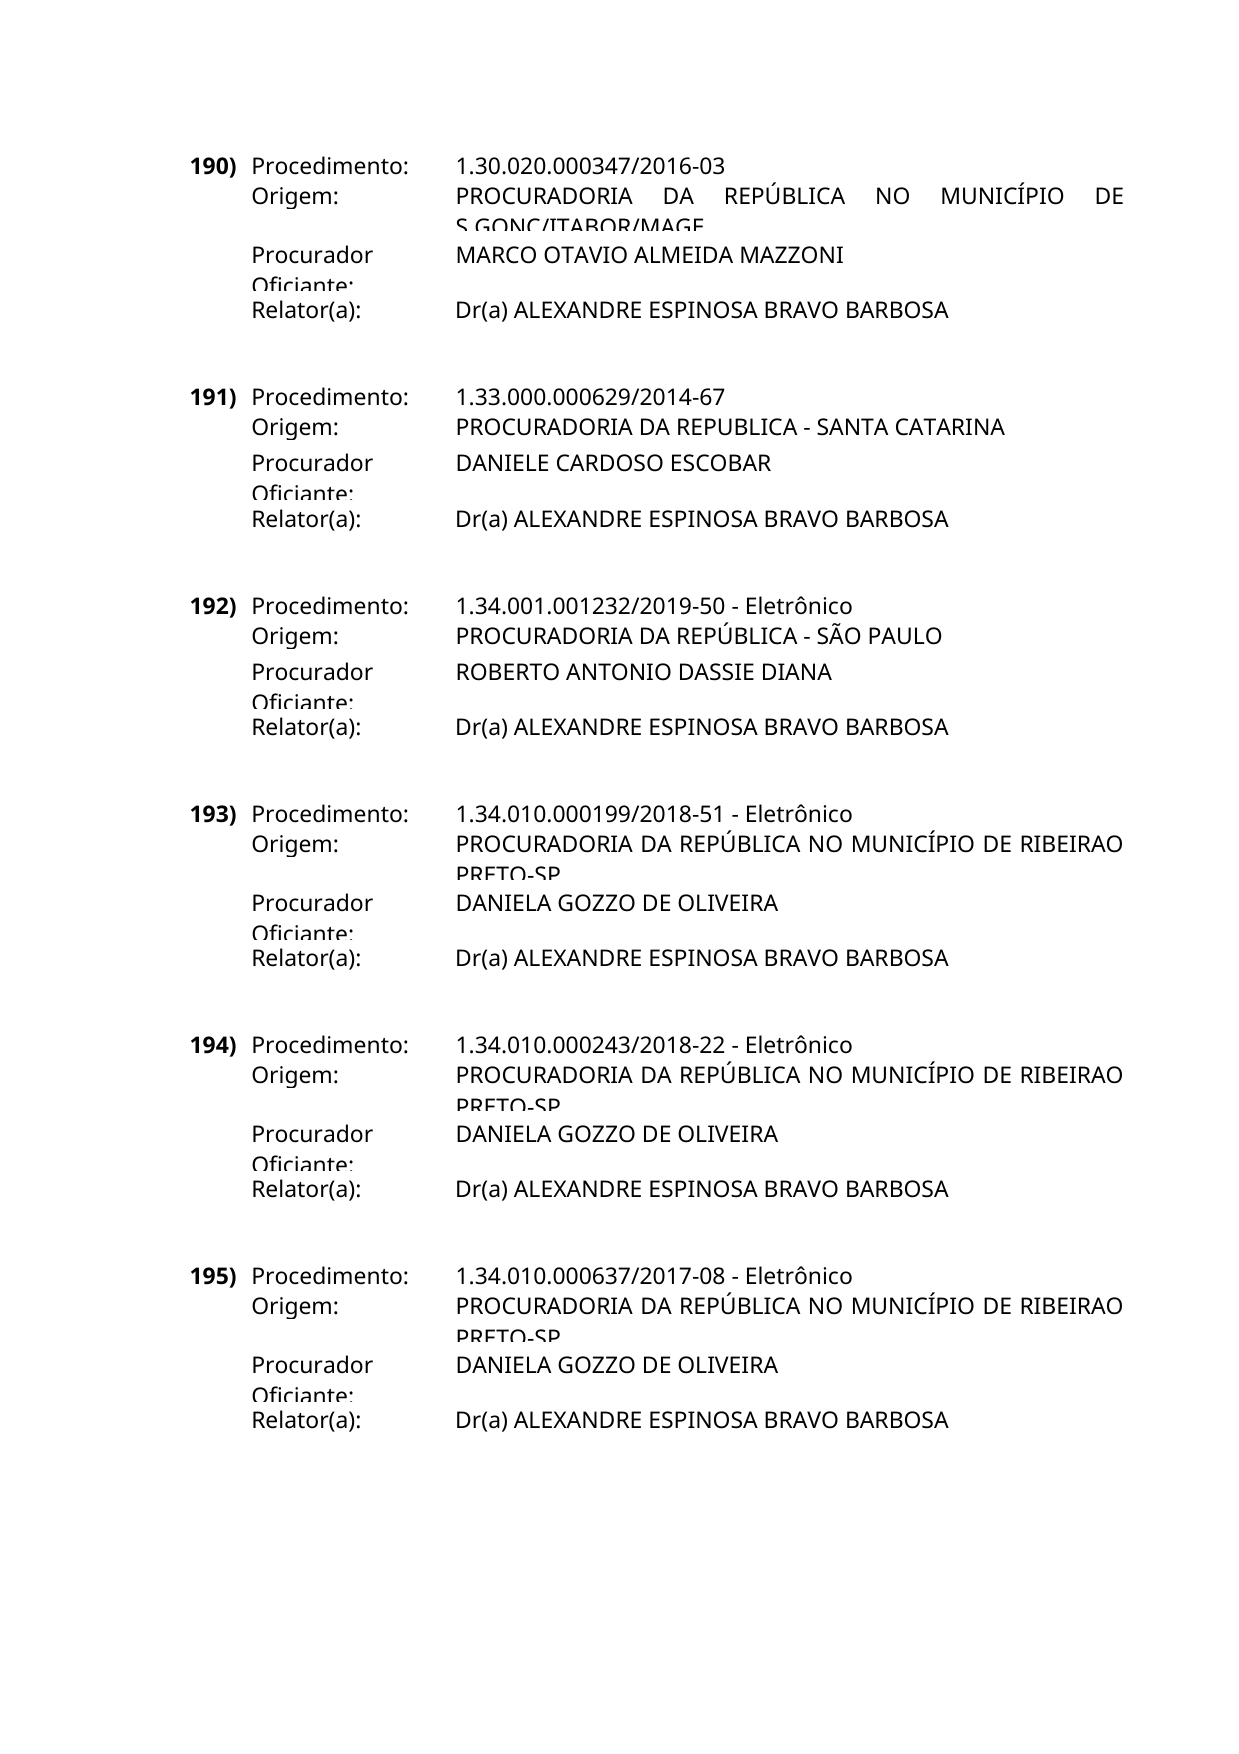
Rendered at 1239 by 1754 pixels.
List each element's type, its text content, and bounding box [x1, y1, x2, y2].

table_cell [0, 972, 189, 1029]
table_header Relator(a): [251, 503, 455, 531]
table_cell [251, 231, 455, 238]
table_cell [251, 1110, 455, 1118]
table_cell [455, 1341, 1124, 1349]
table_cell 190) [189, 150, 251, 178]
table_cell [189, 1059, 251, 1088]
table_header Dr(a) ALEXANDRE ESPINOSA BRAVO BARBOSA [455, 711, 1122, 740]
table_cell [0, 1341, 189, 1349]
table_cell [0, 381, 189, 409]
table_cell [455, 1203, 1124, 1260]
table_header Dr(a) ALEXANDRE ESPINOSA BRAVO BARBOSA [455, 503, 1122, 531]
table_cell 193) [189, 798, 251, 827]
table_cell [189, 294, 251, 324]
table_cell [189, 209, 251, 231]
table_cell PROCURADORIA DA REPUBLICA - SANTA CATARINA [455, 411, 1124, 439]
table_cell [1125, 150, 1239, 178]
table_cell DANIELE CARDOSO ESCOBAR [455, 447, 1124, 498]
table_cell [0, 857, 189, 879]
table_cell Origem: [251, 828, 455, 857]
table_cell [1125, 1173, 1239, 1203]
table_cell [189, 1404, 251, 1434]
table_cell PROCURADORIA DA REPÚBLICA NO MUNICÍPIO DE RIBEIRAO PRETO-SP [455, 1059, 1124, 1110]
table_header Dr(a) ALEXANDRE ESPINOSA BRAVO BARBOSA [455, 1404, 1122, 1433]
table_cell [0, 239, 189, 289]
table_cell [1125, 1319, 1239, 1341]
table_cell [0, 1029, 189, 1058]
table_cell [0, 656, 189, 707]
table_cell [1125, 1110, 1239, 1118]
table_cell PROCURADORIA DA REPÚBLICA NO MUNICÍPIO DE RIBEIRAO PRETO-SP [455, 828, 1124, 879]
table_cell [251, 1319, 455, 1341]
table_cell [0, 741, 189, 798]
table_cell [455, 231, 1124, 238]
table_cell [1125, 533, 1239, 589]
table_header Dr(a) ALEXANDRE ESPINOSA BRAVO BARBOSA [455, 1173, 1122, 1202]
table_cell [189, 620, 251, 648]
table_cell [1125, 231, 1239, 238]
table_cell [251, 324, 455, 381]
table_cell [189, 440, 251, 447]
table_cell Procurador Oficiante: [251, 239, 455, 291]
table_cell [251, 503, 1124, 533]
table_cell [251, 741, 455, 798]
table_cell [251, 972, 455, 1029]
table_cell [189, 533, 251, 589]
table_cell [0, 1059, 189, 1088]
table_cell [1125, 798, 1239, 827]
table_cell [189, 741, 251, 798]
table_cell Procurador Oficiante: [251, 887, 455, 939]
table_cell Procurador Oficiante: [251, 656, 455, 708]
table_cell 1.34.010.000199/2018-51 - Eletrônico [455, 798, 1124, 827]
table_cell 194) [189, 1029, 251, 1058]
table_cell [189, 648, 251, 656]
table_cell [0, 180, 189, 208]
table_cell [251, 440, 455, 447]
table_cell [0, 1290, 189, 1319]
table_cell [189, 857, 251, 879]
table_cell [189, 1203, 251, 1260]
table_cell [1125, 239, 1239, 289]
table_cell [189, 711, 251, 741]
table_cell [1125, 828, 1239, 857]
table_cell [0, 440, 189, 447]
table_cell [189, 1341, 251, 1349]
table_cell [1125, 879, 1239, 887]
table_cell [0, 711, 189, 741]
table_cell DANIELA GOZZO DE OLIVEIRA [455, 1118, 1124, 1169]
table_cell [455, 972, 1124, 1029]
table_cell [0, 1404, 189, 1434]
table_cell [455, 533, 1124, 589]
table_cell 1.34.010.000243/2018-22 - Eletrônico [455, 1029, 1124, 1058]
table_cell [0, 503, 189, 533]
table_cell [251, 1173, 1124, 1203]
table_cell [251, 711, 1124, 741]
table_header [189, 0, 251, 150]
table_cell Procedimento: [251, 798, 455, 827]
table_cell [251, 1203, 455, 1260]
table_cell Procurador Oficiante: [251, 1118, 455, 1170]
table_cell [1125, 1118, 1239, 1169]
table_cell [189, 1118, 251, 1169]
table_header Relator(a): [251, 711, 455, 740]
table_cell [0, 1173, 189, 1203]
table_cell [189, 231, 251, 238]
table_cell [189, 180, 251, 208]
table_cell 192) [189, 590, 251, 618]
table_cell [0, 1260, 189, 1289]
table_cell [455, 1110, 1124, 1118]
table_cell DANIELA GOZZO DE OLIVEIRA [455, 887, 1124, 938]
table_cell [189, 1088, 251, 1110]
table_cell [251, 857, 455, 879]
table_cell [1125, 440, 1239, 447]
table_cell [1125, 294, 1239, 324]
table_cell [1125, 1088, 1239, 1110]
table_cell [189, 1110, 251, 1118]
table_cell [1125, 447, 1239, 498]
table_cell [0, 533, 189, 589]
table_cell [0, 231, 189, 238]
table_cell [251, 209, 455, 231]
table_cell [1125, 1029, 1239, 1058]
table_cell [189, 324, 251, 381]
table_cell [189, 411, 251, 439]
table_cell Origem: [251, 620, 455, 648]
table_cell [1125, 1203, 1239, 1260]
table_header [251, 0, 455, 150]
table_cell [189, 503, 251, 533]
table_cell [0, 1203, 189, 1260]
table_cell [0, 942, 189, 972]
table_cell [0, 411, 189, 439]
table_cell [189, 239, 251, 289]
table_cell Procedimento: [251, 381, 455, 409]
table_cell Origem: [251, 180, 455, 208]
table_cell [189, 887, 251, 938]
table_cell [1125, 857, 1239, 879]
table_cell [189, 828, 251, 857]
table_cell [1125, 503, 1239, 533]
table_cell [1125, 381, 1239, 409]
table_cell [189, 447, 251, 498]
table_cell [0, 447, 189, 498]
table_cell PROCURADORIA DA REPÚBLICA NO MUNICÍPIO DE S.GONÇ/ITABOR/MAGE [455, 180, 1124, 231]
table_cell 1.30.020.000347/2016-03 [455, 150, 1124, 178]
table_header Dr(a) ALEXANDRE ESPINOSA BRAVO BARBOSA [455, 942, 1122, 971]
table_cell [0, 150, 189, 178]
table_header Relator(a): [251, 1173, 455, 1202]
table_header Relator(a): [251, 1404, 455, 1433]
table_cell [0, 828, 189, 857]
table_cell [0, 1088, 189, 1110]
table_cell [0, 648, 189, 656]
table_cell Procedimento: [251, 1260, 455, 1289]
table_cell [189, 1349, 251, 1400]
table_cell MARCO OTAVIO ALMEIDA MAZZONI [455, 239, 1124, 289]
table_cell [0, 1319, 189, 1341]
table_header Dr(a) ALEXANDRE ESPINOSA BRAVO BARBOSA [455, 294, 1122, 323]
table_cell [1125, 942, 1239, 972]
table_cell [1125, 887, 1239, 938]
table_cell [455, 879, 1124, 887]
table_cell [455, 324, 1124, 381]
table_cell [1125, 741, 1239, 798]
table_cell ROBERTO ANTONIO DASSIE DIANA [455, 656, 1124, 707]
table_cell [0, 798, 189, 827]
table_cell [1125, 1059, 1239, 1088]
table_cell [189, 656, 251, 707]
table_cell [0, 590, 189, 618]
table_cell Origem: [251, 411, 455, 439]
table_cell [189, 1319, 251, 1341]
table_cell [0, 1110, 189, 1118]
table_cell Origem: [251, 1059, 455, 1088]
table_cell PROCURADORIA DA REPÚBLICA - SÃO PAULO [455, 620, 1124, 648]
table_cell [1125, 1404, 1239, 1434]
table_cell [1125, 620, 1239, 648]
table_header Relator(a): [251, 294, 455, 323]
table_cell [455, 741, 1124, 798]
table_cell [189, 942, 251, 972]
table_cell [455, 648, 1124, 656]
table_cell 191) [189, 381, 251, 409]
table_cell Procedimento: [251, 150, 455, 178]
table_cell [1125, 209, 1239, 231]
table_cell Origem: [251, 1290, 455, 1319]
table_cell [189, 1290, 251, 1319]
table_cell [189, 1173, 251, 1203]
table_cell [1125, 711, 1239, 741]
table_cell Procedimento: [251, 590, 455, 618]
table_cell [1125, 1260, 1239, 1289]
table_header [1125, 0, 1239, 150]
table_cell PROCURADORIA DA REPÚBLICA NO MUNICÍPIO DE RIBEIRAO PRETO-SP [455, 1290, 1124, 1341]
table_cell DANIELA GOZZO DE OLIVEIRA [455, 1349, 1124, 1400]
table_cell [0, 1118, 189, 1169]
table_cell [0, 294, 189, 324]
table_cell Procurador Oficiante: [251, 1349, 455, 1401]
table_cell [455, 440, 1124, 447]
table_cell [1125, 590, 1239, 618]
table_cell 1.34.010.000637/2017-08 - Eletrônico [455, 1260, 1124, 1289]
table_cell [1125, 1341, 1239, 1349]
table_cell [0, 209, 189, 231]
table_cell [1125, 972, 1239, 1029]
table_header Relator(a): [251, 942, 455, 971]
table_cell [1125, 1290, 1239, 1319]
table_header [455, 0, 1124, 150]
table_cell [1125, 180, 1239, 208]
table_cell [251, 533, 455, 589]
table_cell 1.34.001.001232/2019-50 - Eletrônico [455, 590, 1124, 618]
table_cell 1.33.000.000629/2014-67 [455, 381, 1124, 409]
table_cell [0, 620, 189, 648]
table_cell [1125, 656, 1239, 707]
table_cell Procurador Oficiante: [251, 447, 455, 499]
table_cell [251, 942, 1124, 972]
table_cell [1125, 1349, 1239, 1400]
table_header [0, 0, 189, 150]
table_cell [1125, 648, 1239, 656]
table_cell [189, 972, 251, 1029]
table_cell [1125, 324, 1239, 381]
table_cell [251, 1088, 455, 1110]
table_cell [0, 1349, 189, 1400]
table_cell [251, 648, 455, 656]
table_cell [251, 294, 1124, 324]
table_cell 195) [189, 1260, 251, 1289]
table_cell Procedimento: [251, 1029, 455, 1058]
table_cell [251, 1341, 455, 1349]
table_cell [0, 887, 189, 938]
table_cell [189, 879, 251, 887]
table_cell [0, 879, 189, 887]
table_cell [1125, 411, 1239, 439]
table_cell [0, 324, 189, 381]
table_cell [251, 879, 455, 887]
